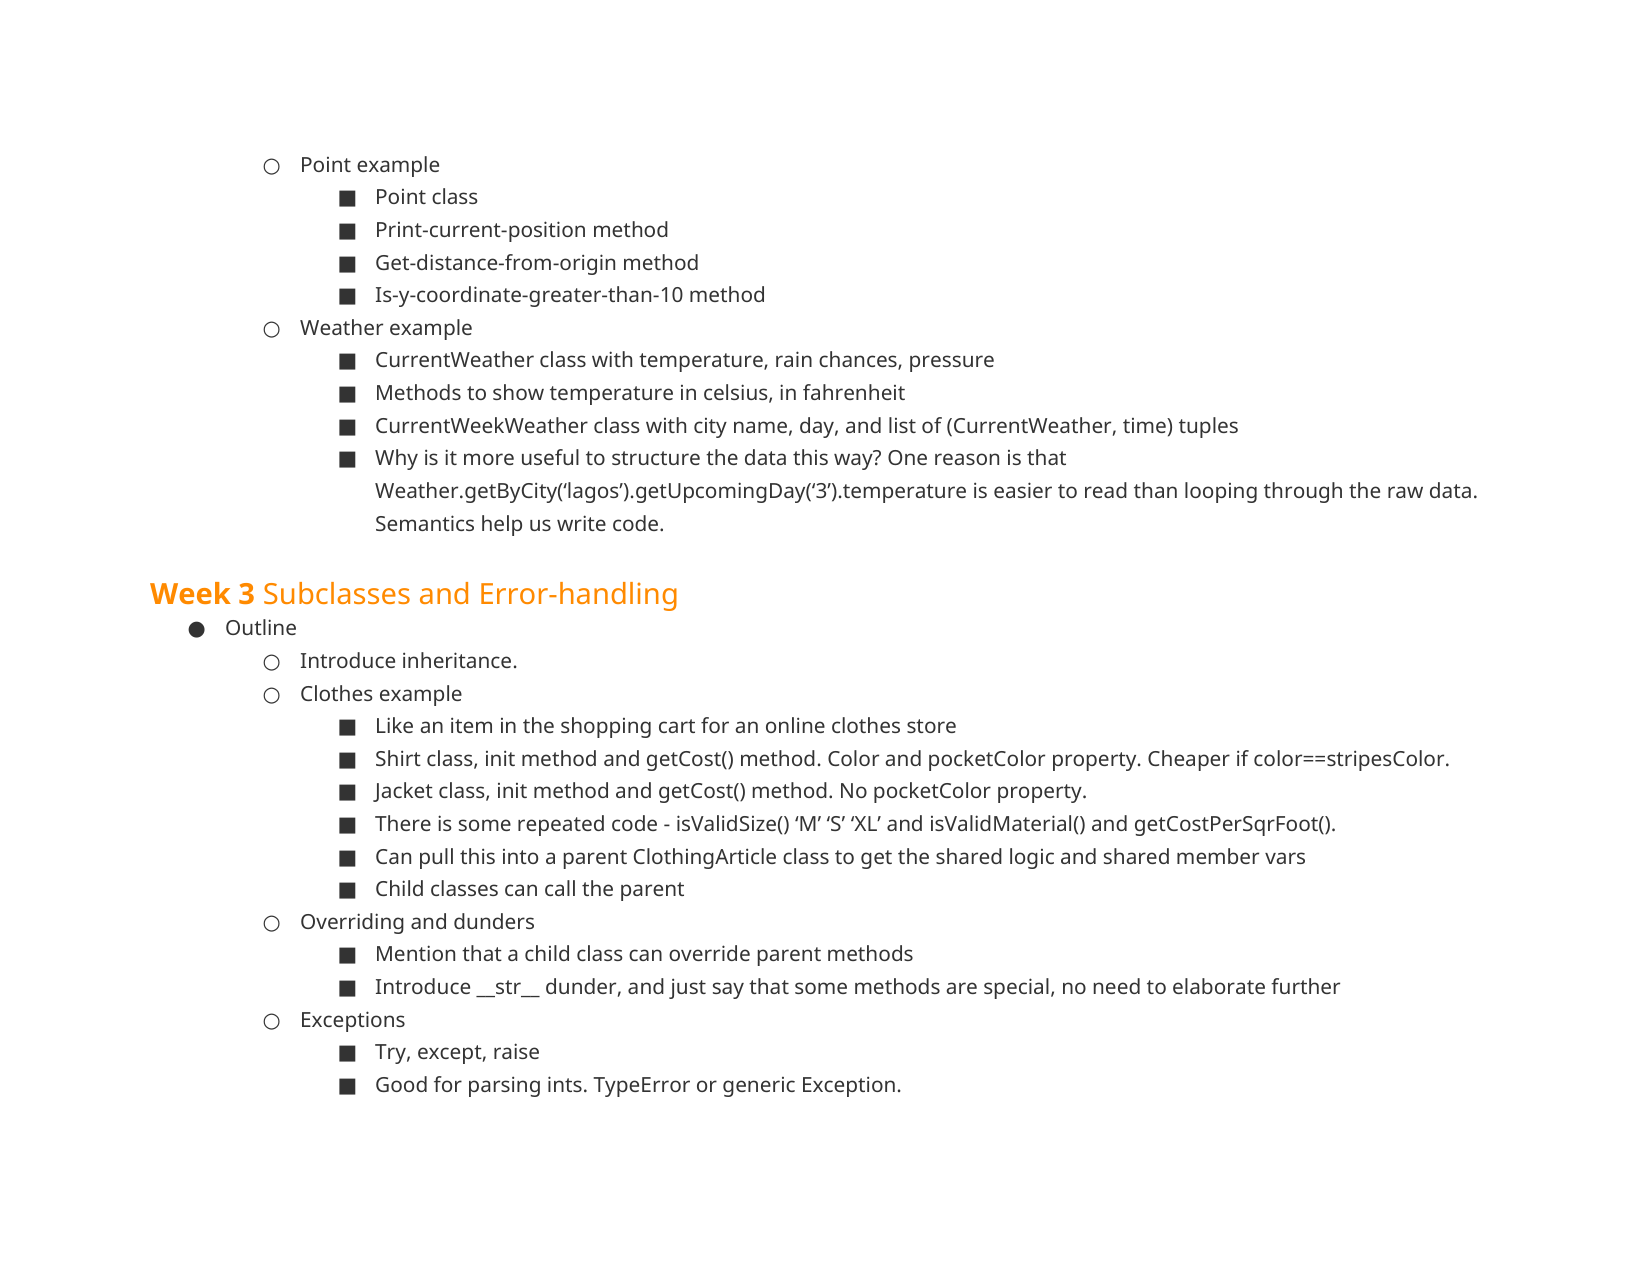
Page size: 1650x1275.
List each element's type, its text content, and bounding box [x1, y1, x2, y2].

list Introduce __str__ dunder, and just say that some methods are special, no need to elaborate further [337, 972, 1500, 1001]
list Try, except, raise [337, 1037, 1500, 1066]
list Print-current-position method [337, 215, 1500, 244]
list CurrentWeekWeather class with city name, day, and list of (CurrentWeather, time) tuples [337, 411, 1500, 439]
list Like an item in the shopping cart for an online clothes store [337, 711, 1500, 740]
list Point class [337, 183, 1500, 211]
list Methods to show temperature in celsius, in fahrenheit [337, 378, 1500, 407]
list Is-y-coordinate-greater-than-10 method [337, 280, 1500, 309]
list Why is it more useful to structure the data this way? One reason is that Weather.getByCity(‘lagos’).getUpcomingDay(‘3’).temperature is easier to read than looping through the raw data. Semantics help us write code. [337, 443, 1500, 537]
list There is some repeated code - isValidSize() ‘M’ ‘S’ ‘XL’ and isValidMaterial() and getCostPerSqrFoot(). [337, 809, 1500, 838]
list Good for parsing ints. TypeError or generic Exception. [337, 1070, 1500, 1098]
list Shirt class, init method and getCost() method. Color and pocketColor property. Cheaper if color==stripesColor. [337, 744, 1500, 772]
subtitle Week 3 Subclasses and Error-handling [150, 574, 1500, 613]
list Point example [262, 150, 1500, 178]
list Exceptions [262, 1005, 1500, 1033]
list Outline [187, 613, 1500, 642]
list Introduce inheritance. [262, 646, 1500, 674]
list Overriding and dunders [262, 907, 1500, 935]
list CurrentWeather class with temperature, rain chances, pressure [337, 346, 1500, 374]
list Child classes can call the parent [337, 874, 1500, 903]
list Clothes example [262, 679, 1500, 707]
list Jacket class, init method and getCost() method. No pocketColor property. [337, 777, 1500, 805]
list Get-distance-from-origin method [337, 248, 1500, 276]
list Can pull this into a parent ClothingArticle class to get the shared logic and shared member vars [337, 842, 1500, 870]
list Weather example [262, 313, 1500, 341]
list Mention that a child class can override parent methods [337, 939, 1500, 968]
